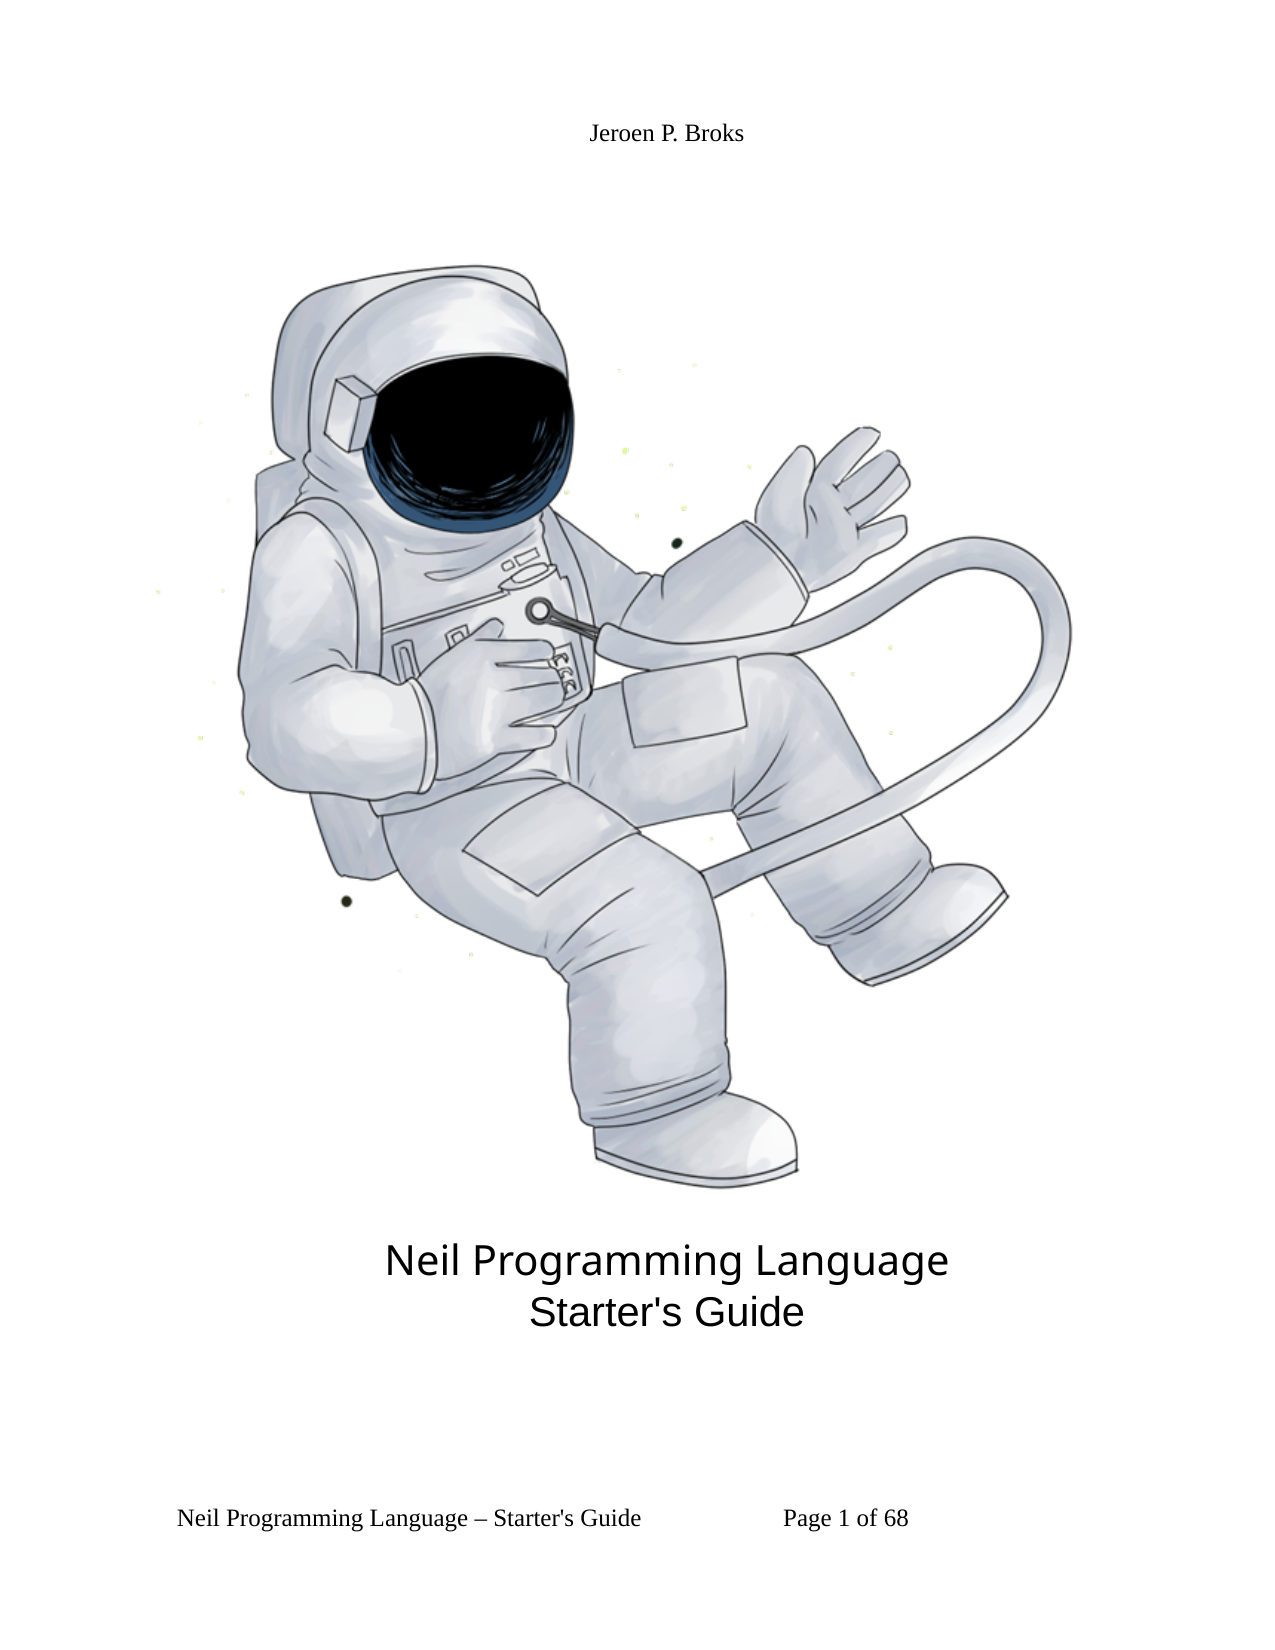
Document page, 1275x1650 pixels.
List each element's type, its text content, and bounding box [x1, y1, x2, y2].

picture [118, 175, 1157, 1231]
text Starter's Guide [118, 1287, 1157, 1335]
text Jeroen P. Broks [118, 118, 1157, 147]
text Neil Programming Language [118, 1231, 1157, 1287]
